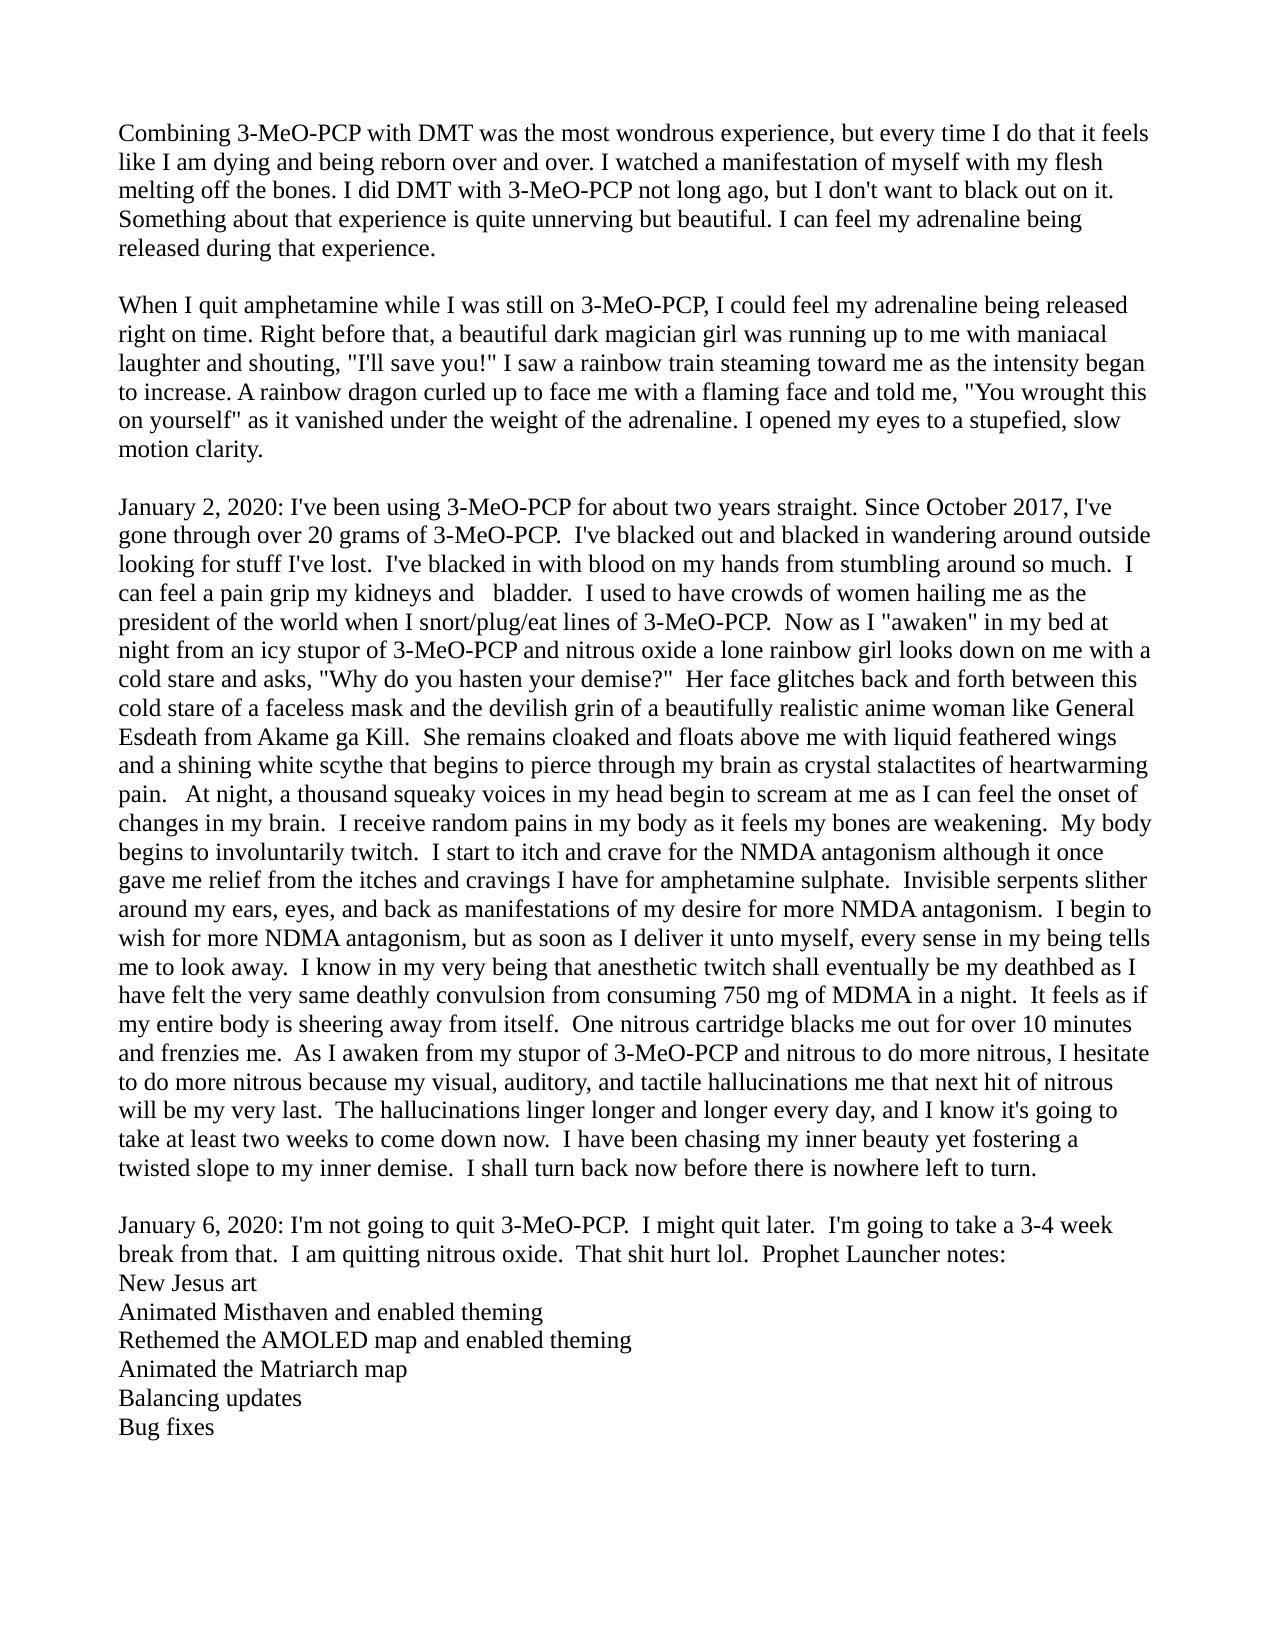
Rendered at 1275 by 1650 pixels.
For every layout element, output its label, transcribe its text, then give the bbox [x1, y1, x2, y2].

text Animated the Matriarch map [118, 1354, 1157, 1383]
text New Jesus art [118, 1268, 1157, 1297]
text Combining 3-MeO-PCP with DMT was the most wondrous experience, but every time I do that it feels like I am dying and being reborn over and over. I watched a manifestation of myself with my flesh melting off the bones. I did DMT with 3-MeO-PCP not long ago, but I don't want to black out on it. Something about that experience is quite unnerving but beautiful. I can feel my adrenaline being released during that experience. [118, 118, 1157, 262]
text January 6, 2020: I'm not going to quit 3-MeO-PCP. I might quit later. I'm going to take a 3-4 week break from that. I am quitting nitrous oxide. That shit hurt lol. Prophet Launcher notes: [118, 1211, 1157, 1268]
text When I quit amphetamine while I was still on 3-MeO-PCP, I could feel my adrenaline being released right on time. Right before that, a beautiful dark magician girl was running up to me with maniacal laughter and shouting, "I'll save you!" I saw a rainbow train steaming toward me as the intensity began to increase. A rainbow dragon curled up to face me with a flaming face and told me, "You wrought this on yourself" as it vanished under the weight of the adrenaline. I opened my eyes to a stupefied, slow motion clarity. [118, 291, 1157, 463]
text Animated Misthaven and enabled theming [118, 1297, 1157, 1326]
text Bug fixes [118, 1412, 1157, 1441]
text Balancing updates [118, 1383, 1157, 1412]
text January 2, 2020: I've been using 3-MeO-PCP for about two years straight. Since October 2017, I've gone through over 20 grams of 3-MeO-PCP. I've blacked out and blacked in wandering around outside looking for stuff I've lost. I've blacked in with blood on my hands from stumbling around so much. I can feel a pain grip my kidneys and bladder. I used to have crowds of women hailing me as the president of the world when I snort/plug/eat lines of 3-MeO-PCP. Now as I "awaken" in my bed at night from an icy stupor of 3-MeO-PCP and nitrous oxide a lone rainbow girl looks down on me with a cold stare and asks, "Why do you hasten your demise?" Her face glitches back and forth between this cold stare of a faceless mask and the devilish grin of a beautifully realistic anime woman like General Esdeath from Akame ga Kill. She remains cloaked and floats above me with liquid feathered wings and a shining white scythe that begins to pierce through my brain as crystal stalactites of heartwarming pain. At night, a thousand squeaky voices in my head begin to scream at me as I can feel the onset of changes in my brain. I receive random pains in my body as it feels my bones are weakening. My body begins to involuntarily twitch. I start to itch and crave for the NMDA antagonism although it once gave me relief from the itches and cravings I have for amphetamine sulphate. Invisible serpents slither around my ears, eyes, and back as manifestations of my desire for more NMDA antagonism. I begin to wish for more NDMA antagonism, but as soon as I deliver it unto myself, every sense in my being tells me to look away. I know in my very being that anesthetic twitch shall eventually be my deathbed as I have felt the very same deathly convulsion from consuming 750 mg of MDMA in a night. It feels as if my entire body is sheering away from itself. One nitrous cartridge blacks me out for over 10 minutes and frenzies me. As I awaken from my stupor of 3-MeO-PCP and nitrous to do more nitrous, I hesitate to do more nitrous because my visual, auditory, and tactile hallucinations me that next hit of nitrous will be my very last. The hallucinations linger longer and longer every day, and I know it's going to take at least two weeks to come down now. I have been chasing my inner beauty yet fostering a twisted slope to my inner demise. I shall turn back now before there is nowhere left to turn. [118, 492, 1157, 1182]
text Rethemed the AMOLED map and enabled theming [118, 1326, 1157, 1354]
